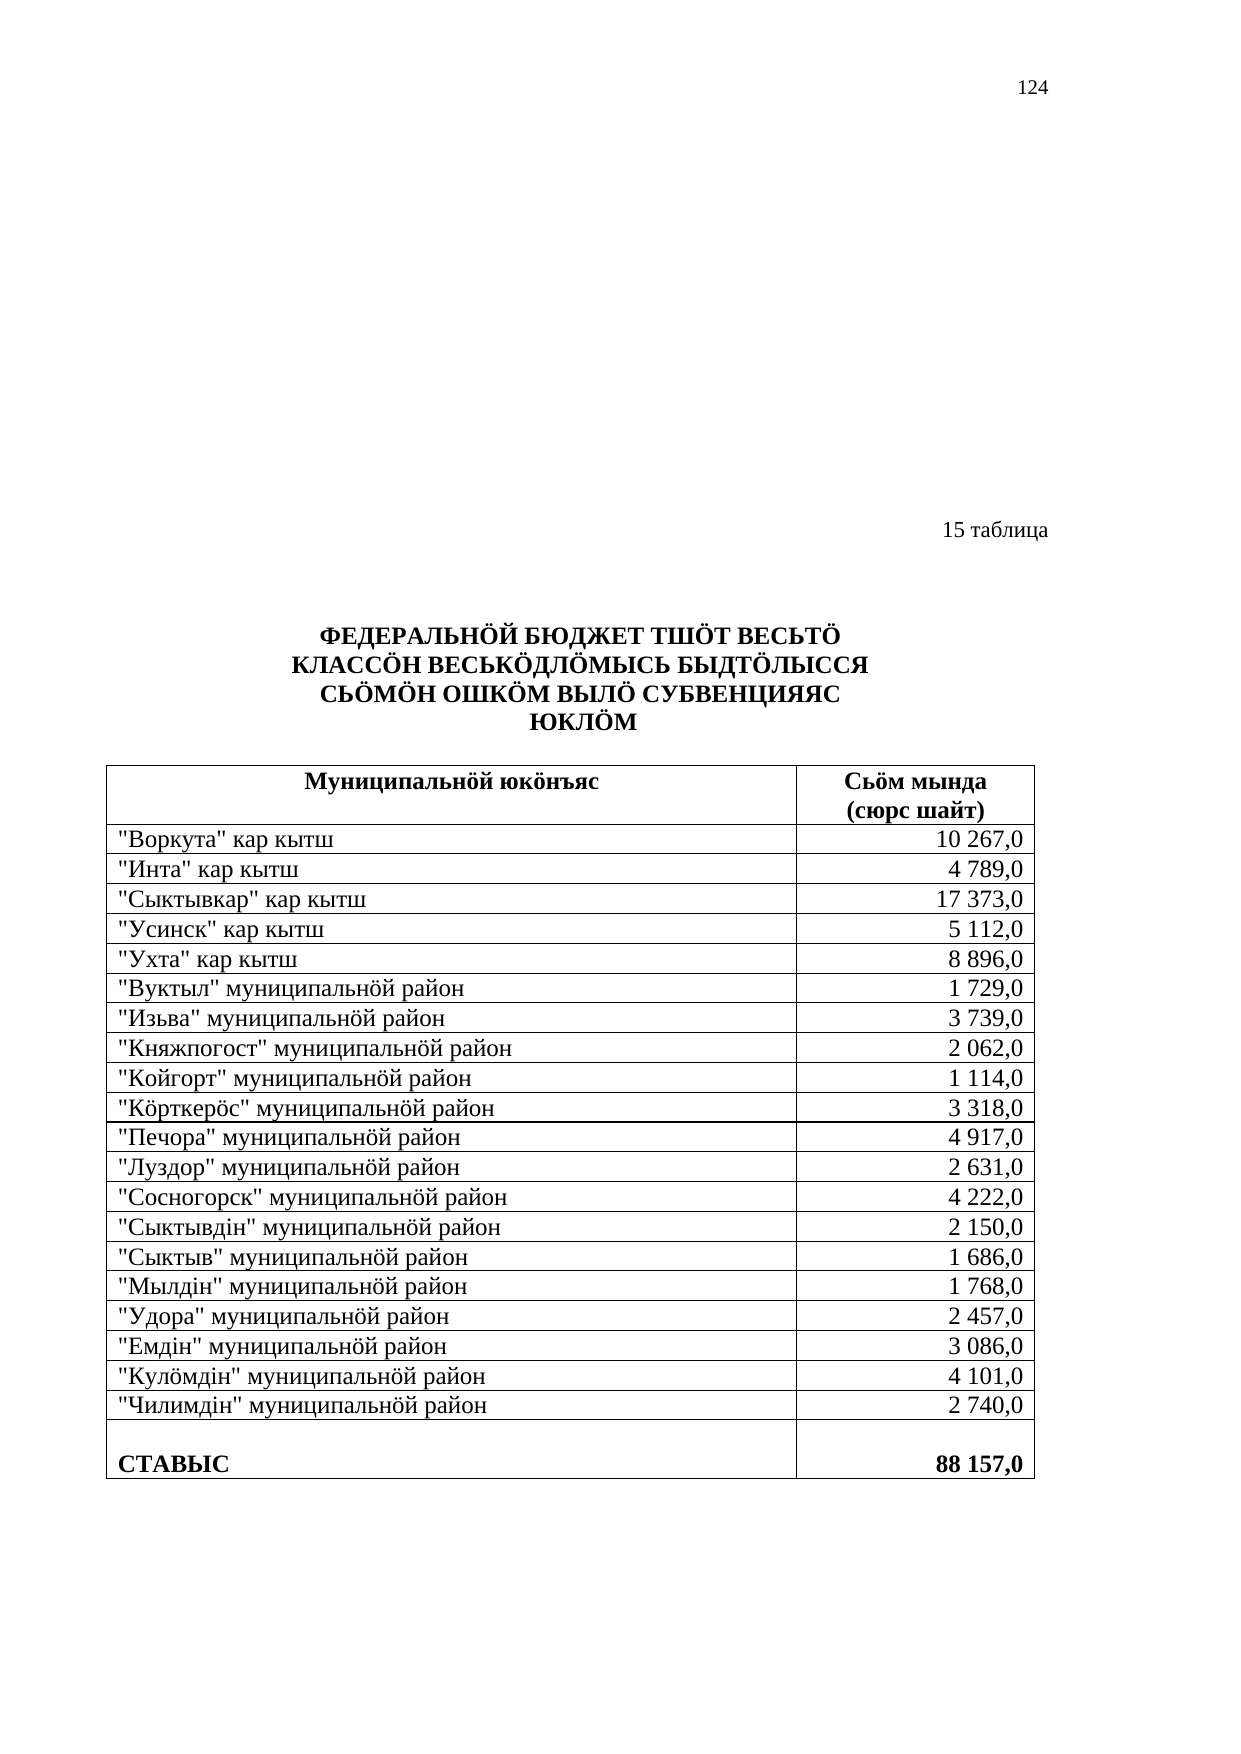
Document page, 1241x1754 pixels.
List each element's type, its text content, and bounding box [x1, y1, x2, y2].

table_cell "Изьва" муниципальнöй район [107, 1003, 796, 1032]
text СЬÖМÖН ОШКÖМ ВЫЛÖ СУБВЕНЦИЯЯС [118, 679, 1048, 707]
table_cell "Сыктыв" муниципальнöй район [107, 1242, 796, 1270]
table_cell 2 631,0 [797, 1152, 1034, 1181]
table_cell "Луздор" муниципальнöй район [107, 1152, 796, 1181]
table_cell "Мылдiн" муниципальнöй район [107, 1271, 796, 1300]
table_cell 2 740,0 [797, 1391, 1034, 1419]
table_cell 1 768,0 [797, 1271, 1034, 1300]
table_cell 4 789,0 [797, 854, 1034, 883]
table_cell "Сосногорск" муниципальнöй район [107, 1182, 796, 1211]
table_cell 3 739,0 [797, 1003, 1034, 1032]
text ЮКЛÖМ [118, 707, 1048, 736]
table_header Сьöм мында (сюрс шайт) [797, 766, 1034, 823]
table_cell СТАВЫС [107, 1420, 796, 1478]
table_cell "Вуктыл" муниципальнöй район [107, 974, 796, 1002]
table_cell "Кöрткерöс" муниципальнöй район [107, 1093, 796, 1121]
table_cell 88 157,0 [797, 1420, 1034, 1478]
table_cell 1 114,0 [797, 1063, 1034, 1092]
table_cell "Печора" муниципальнöй район [107, 1123, 796, 1151]
table_cell 10 267,0 [797, 825, 1034, 853]
table_cell 2 150,0 [797, 1212, 1034, 1241]
table_cell 4 222,0 [797, 1182, 1034, 1211]
table_cell 3 318,0 [797, 1093, 1034, 1121]
table_cell 8 896,0 [797, 944, 1034, 972]
table_cell "Кулöмдiн" муниципальнöй район [107, 1361, 796, 1389]
table_cell 2 457,0 [797, 1301, 1034, 1330]
text КЛАССÖН ВЕСЬКÖДЛÖМЫСЬ БЫДТÖЛЫССЯ [118, 650, 1048, 679]
table_cell "Воркута" кар кытш [107, 825, 796, 853]
table_cell "Емдiн" муниципальнöй район [107, 1331, 796, 1360]
table_cell "Княжпогост" муниципальнöй район [107, 1033, 796, 1062]
table_cell "Койгорт" муниципальнöй район [107, 1063, 796, 1092]
table_cell 4 101,0 [797, 1361, 1034, 1389]
table_cell "Удора" муниципальнöй район [107, 1301, 796, 1330]
table_header Муниципальнöй юкöнъяс [107, 766, 796, 823]
table_cell "Ухта" кар кытш [107, 944, 796, 972]
table_cell "Сыктывкар" кар кытш [107, 884, 796, 913]
table_cell "Чилимдiн" муниципальнöй район [107, 1391, 796, 1419]
table_cell 1 729,0 [797, 974, 1034, 1002]
text 15 таблица [118, 516, 1048, 542]
table_cell "Усинск" кар кытш [107, 914, 796, 943]
table_cell 4 917,0 [797, 1123, 1034, 1151]
table_cell "Инта" кар кытш [107, 854, 796, 883]
table_cell 1 686,0 [797, 1242, 1034, 1270]
table_cell "Сыктывдiн" муниципальнöй район [107, 1212, 796, 1241]
table_cell 17 373,0 [797, 884, 1034, 913]
text ФЕДЕРАЛЬНÖЙ БЮДЖЕТ ТШÖТ ВЕСЬТÖ [118, 621, 1048, 650]
table_cell 5 112,0 [797, 914, 1034, 943]
table_cell 3 086,0 [797, 1331, 1034, 1360]
table_cell 2 062,0 [797, 1033, 1034, 1062]
